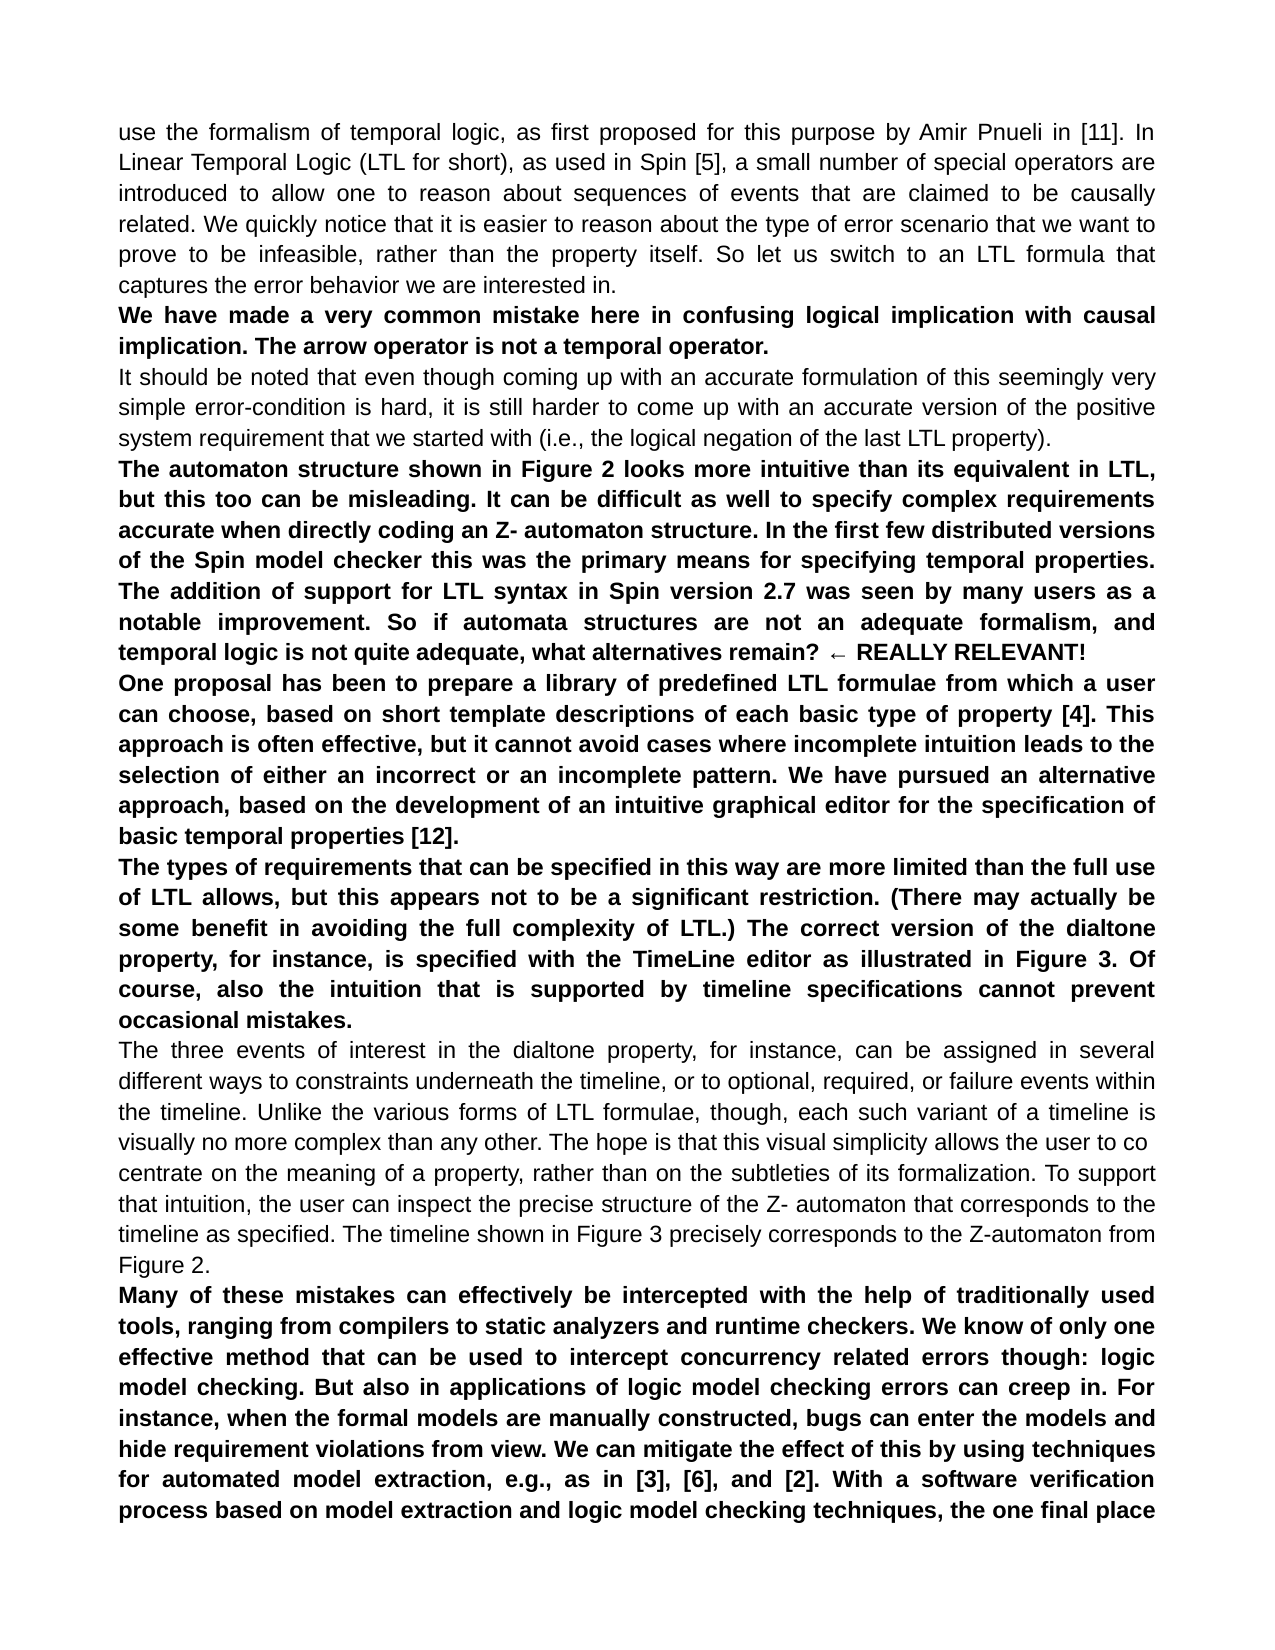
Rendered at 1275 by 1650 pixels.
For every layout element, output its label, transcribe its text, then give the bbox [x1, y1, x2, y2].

text Many of these mistakes can effectively be intercepted with the help of traditionally used tools, ranging from compilers to static analyzers and runtime checkers. We know of only one effective method that can be used to intercept concurrency related errors though: logic model checking. But also in applications of logic model checking errors can creep in. For instance, when the formal models are manually constructed, bugs can enter the models and hide requirement violations from view. We can mitigate the effect of this by using techniques for automated model extraction, e.g., as in [3], [6], and [2]. With a software verification process based on model extraction and logic model checking techniques, the one final place [118, 1282, 1157, 1523]
text The types of requirements that can be specified in this way are more limited than the full use of LTL allows, but this appears not to be a significant restriction. (There may actually be some benefit in avoiding the full complexity of LTL.) The correct version of the dialtone property, for instance, is specified with the TimeLine editor as illustrated in Figure 3. Of course, also the intuition that is supported by timeline specifications cannot prevent occasional mistakes. [118, 853, 1157, 1033]
text One proposal has been to prepare a library of predefined LTL formulae from which a user can choose, based on short template descriptions of each basic type of property [4]. This approach is often effective, but it cannot avoid cases where incomplete intuition leads to the selection of either an incorrect or an incomplete pattern. We have pursued an alternative approach, based on the development of an intuitive graphical editor for the specification of basic temporal properties [12]. [118, 669, 1157, 849]
text We have made a very common mistake here in confusing logical implication with causal implication. The arrow operator is not a temporal operator. [118, 302, 1157, 359]
text centrate on the meaning of a property, rather than on the subtleties of its formalization. To support that intuition, the user can inspect the precise structure of the Z- automaton that corresponds to the timeline as specified. The timeline shown in Figure 3 precisely corresponds to the Z-automaton from Figure 2. [118, 1159, 1157, 1278]
text The three events of interest in the dialtone property, for instance, can be assigned in several different ways to constraints underneath the timeline, or to optional, required, or failure events within the timeline. Unlike the various forms of LTL formulae, though, each such variant of a timeline is visually no more complex than any other. The hope is that this visual simplicity allows the user to co [118, 1037, 1157, 1156]
text It should be noted that even though coming up with an accurate formulation of this seemingly very simple error-condition is hard, it is still harder to come up with an accurate version of the positive system requirement that we started with (i.e., the logical negation of the last LTL property). [118, 363, 1157, 451]
text use the formalism of temporal logic, as first proposed for this purpose by Amir Pnueli in [11]. In Linear Temporal Logic (LTL for short), as used in Spin [5], a small number of special operators are introduced to allow one to reason about sequences of events that are claimed to be causally related. We quickly notice that it is easier to reason about the type of error scenario that we want to prove to be infeasible, rather than the property itself. So let us switch to an LTL formula that captures the error behavior we are interested in. [118, 118, 1157, 298]
text The automaton structure shown in Figure 2 looks more intuitive than its equivalent in LTL, but this too can be misleading. It can be difficult as well to specify complex requirements accurate when directly coding an Z- automaton structure. In the first few distributed versions of the Spin model checker this was the primary means for specifying temporal properties. The addition of support for LTL syntax in Spin version 2.7 was seen by many users as a notable improvement. So if automata structures are not an adequate formalism, and temporal logic is not quite adequate, what alternatives remain? ← REALLY RELEVANT! [118, 455, 1157, 666]
